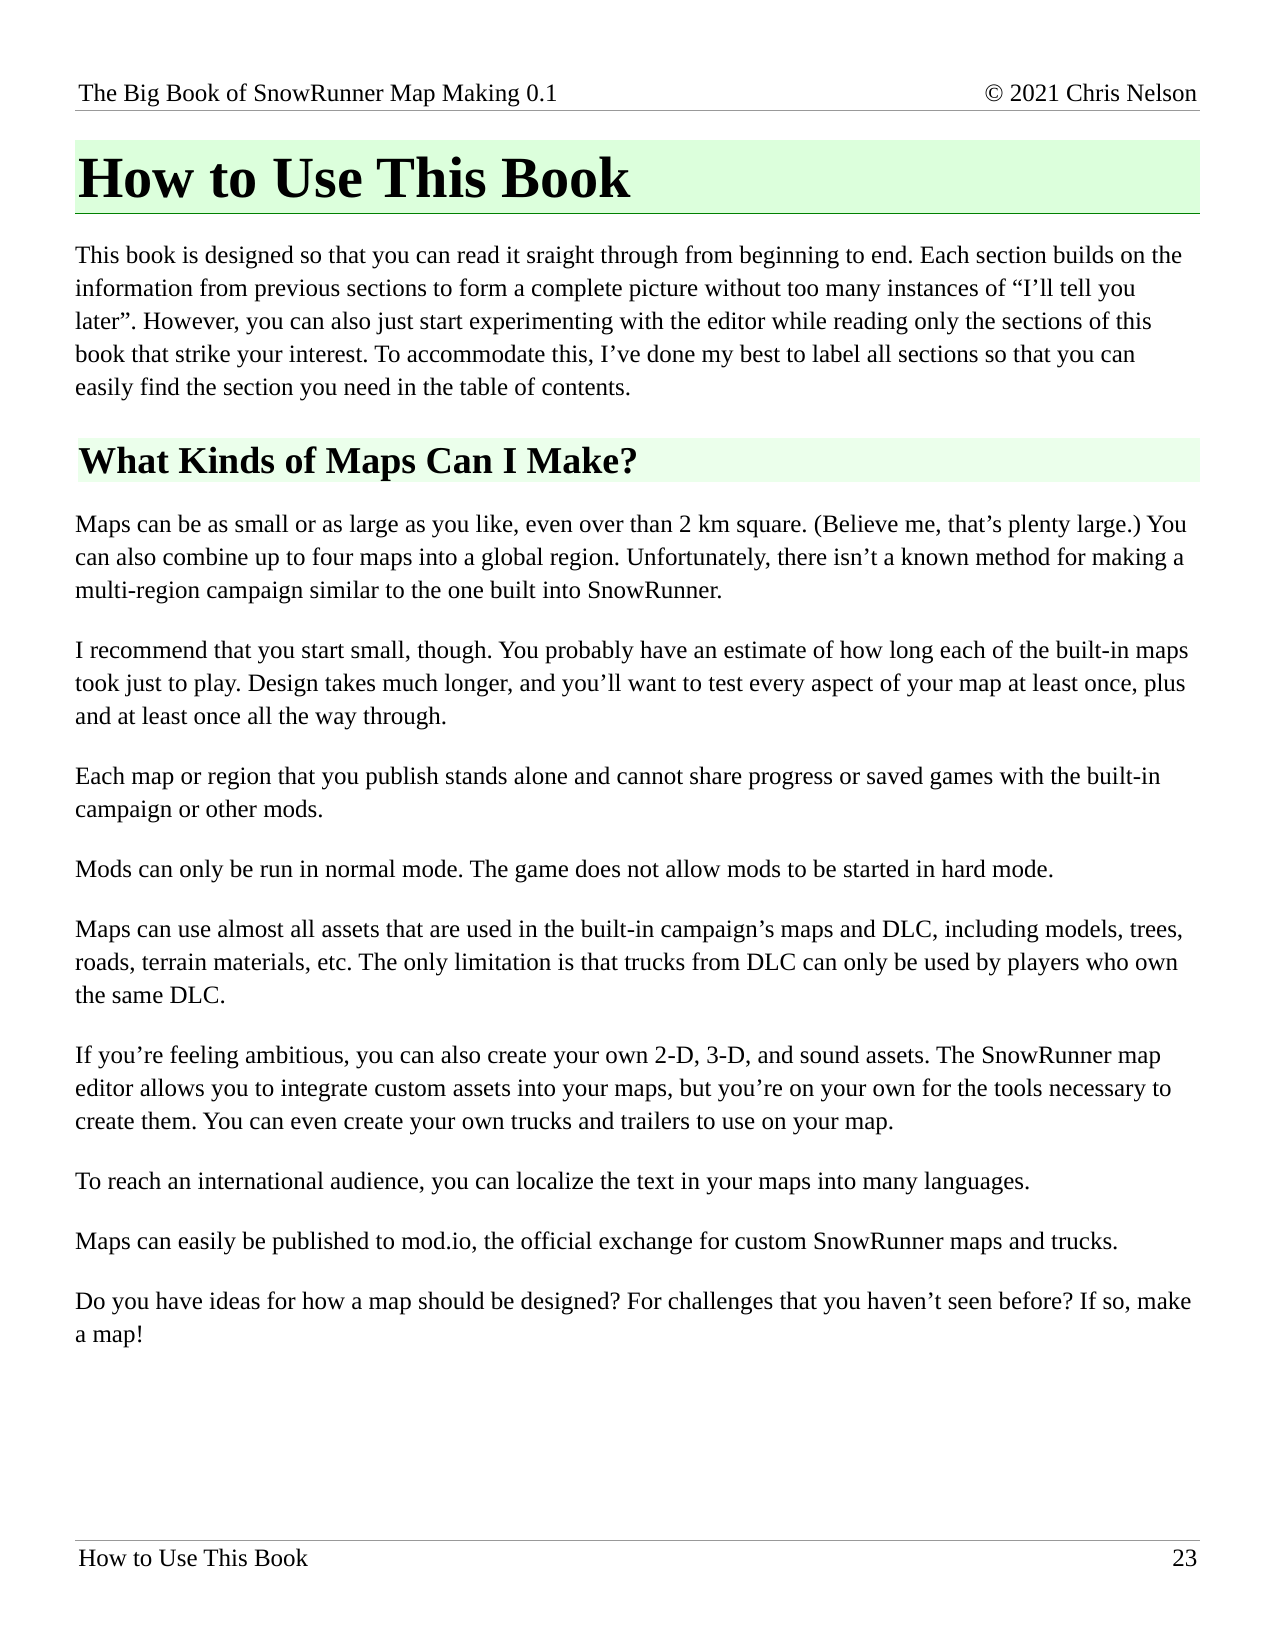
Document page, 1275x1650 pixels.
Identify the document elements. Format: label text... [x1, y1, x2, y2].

text Maps can use almost all assets that are used in the built-in campaign’s maps and DLC, including models, trees, roads, terrain materials, etc. The only limitation is that trucks from DLC can only be used by players who own the same DLC. [75, 914, 1200, 1009]
text Mods can only be run in normal mode. The game does not allow mods to be started in hard mode. [75, 854, 1200, 883]
text Do you have ideas for how a map should be designed? For challenges that you haven’t seen before? If so, make a map! [75, 1286, 1200, 1348]
subtitle How to Use This Book [75, 140, 1200, 213]
text If you’re feeling ambitious, you can also create your own 2‑D, 3‑D, and sound assets. The SnowRunner map editor allows you to integrate custom assets into your maps, but you’re on your own for the tools necessary to create them. You can even create your own trucks and trailers to use on your map. [75, 1040, 1200, 1135]
text Maps can be as small or as large as you like, even over than 2 km square. (Believe me, that’s plenty large.) You can also combine up to four maps into a global region. Unfortunately, there isn’t a known method for making a multi-region campaign similar to the one built into SnowRunner. [75, 509, 1200, 604]
subtitle What Kinds of Maps Can I Make? [78, 438, 1200, 482]
text This book is designed so that you can read it sraight through from beginning to end. Each section builds on the information from previous sections to form a complete picture without too many instances of “I’ll tell you later”. However, you can also just start experimenting with the editor while reading only the sections of this book that strike your interest. To accommodate this, I’ve done my best to label all sections so that you can easily find the section you need in the table of contents. [75, 240, 1200, 401]
text Each map or region that you publish stands alone and cannot share progress or saved games with the built-in campaign or other mods. [75, 761, 1200, 823]
text To reach an international audience, you can localize the text in your maps into many languages. [75, 1166, 1200, 1195]
text Maps can easily be published to mod.io, the official exchange for custom SnowRunner maps and trucks. [75, 1226, 1200, 1255]
text I recommend that you start small, though. You probably have an estimate of how long each of the built-in maps took just to play. Design takes much longer, and you’ll want to test every aspect of your map at least once, plus and at least once all the way through. [75, 635, 1200, 730]
